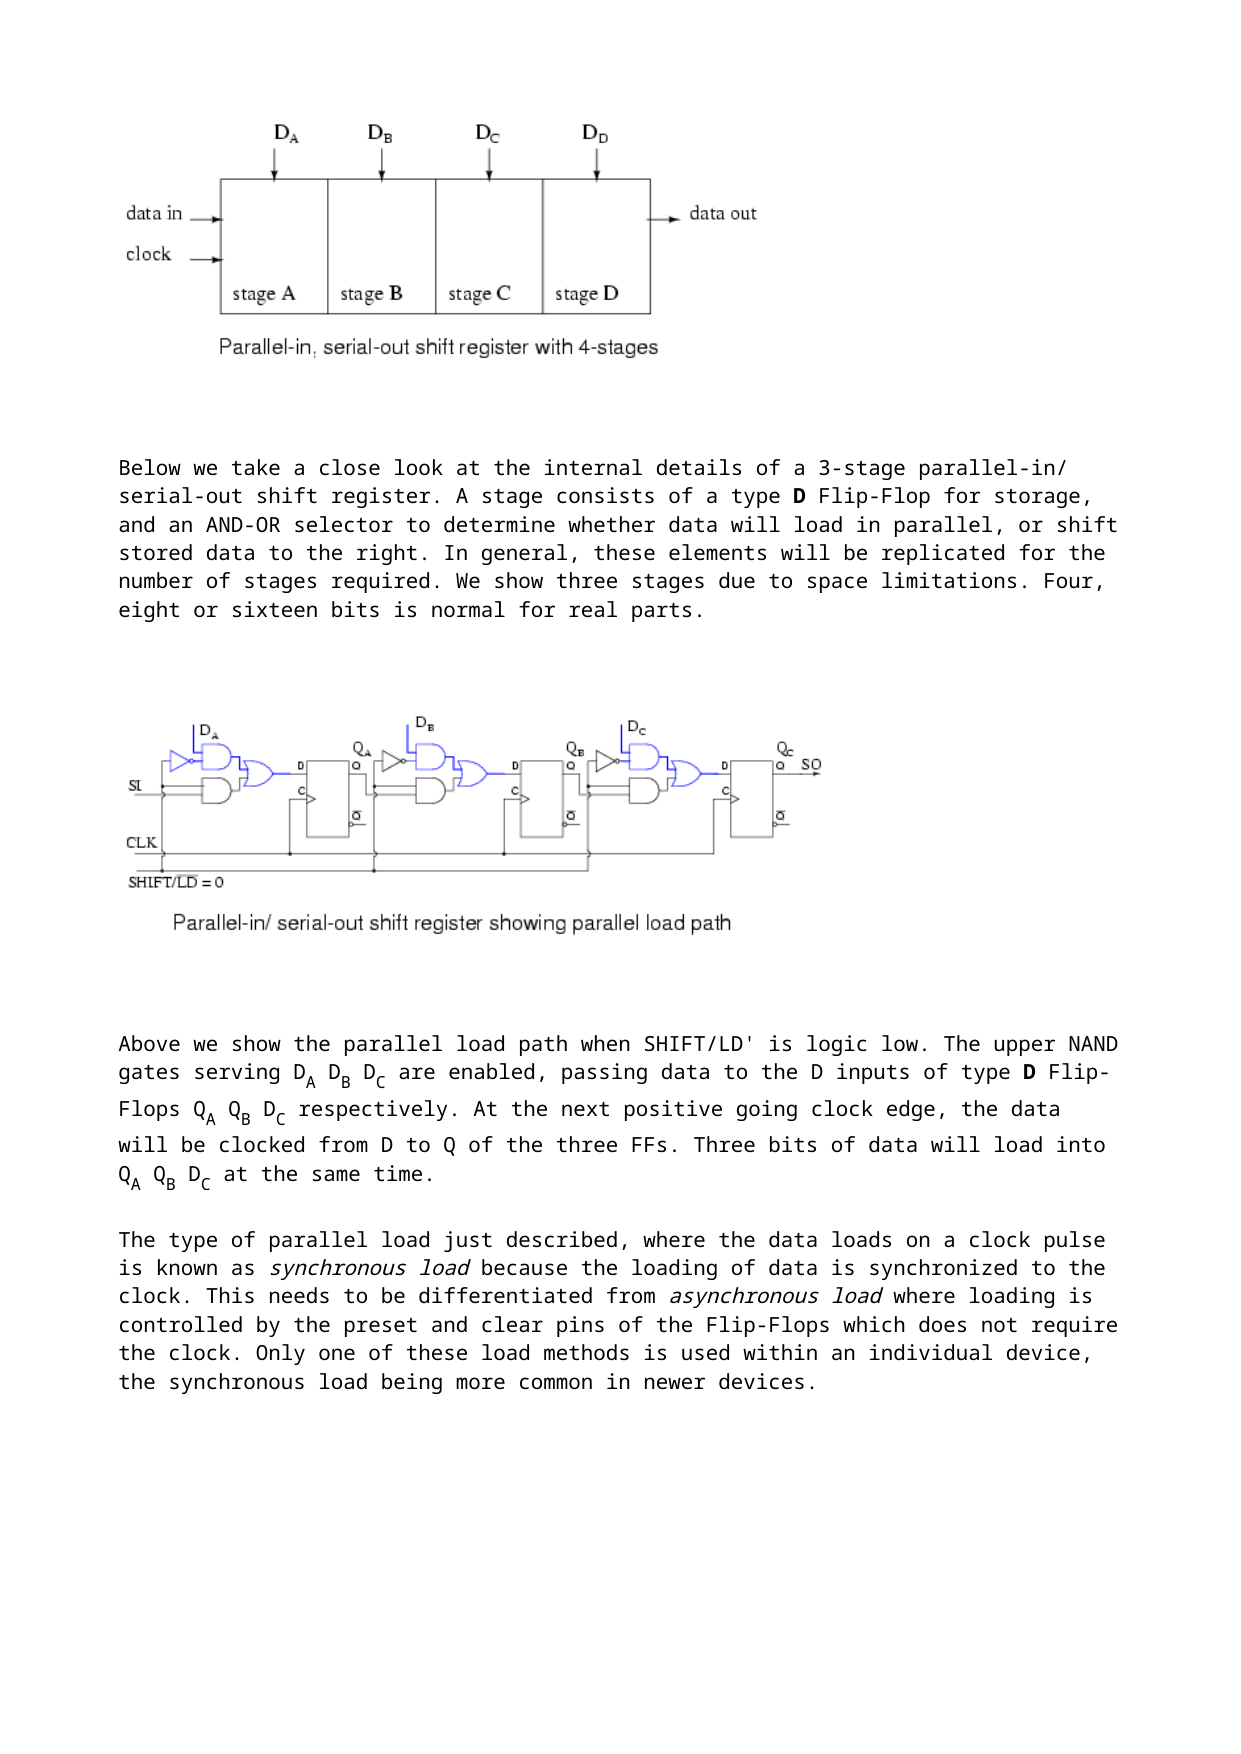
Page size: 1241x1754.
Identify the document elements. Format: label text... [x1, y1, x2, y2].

text Below we take a close look at the internal details of a 3-stage parallel-in/ serial-out shift register. A stage consists of a type D Flip-Flop for storage, and an AND-OR selector to determine whether data will load in parallel, or shift stored data to the right. In general, these elements will be replicated for the number of stages required. We show three stages due to space limitations. Four, eight or sixteen bits is normal for real parts. [118, 453, 1122, 623]
text The type of parallel load just described, where the data loads on a clock pulse is known as synchronous load because the loading of data is synchronized to the clock. This needs to be differentiated from asynchronous load where loading is controlled by the preset and clear pins of the Flip-Flops which does not require the clock. Only one of these load methods is used within an individual device, the synchronous load being more common in newer devices. [118, 1225, 1122, 1395]
text Above we show the parallel load path when SHIFT/LD' is logic low. The upper NAND gates serving DA DB DC are enabled, passing data to the D inputs of type D Flip-Flops QA QB DC respectively. At the next positive going clock edge, the data will be clocked from D to Q of the three FFs. Three bits of data will load into QA QB DC at the same time. [118, 1029, 1122, 1195]
picture [118, 711, 829, 942]
picture [118, 118, 767, 366]
